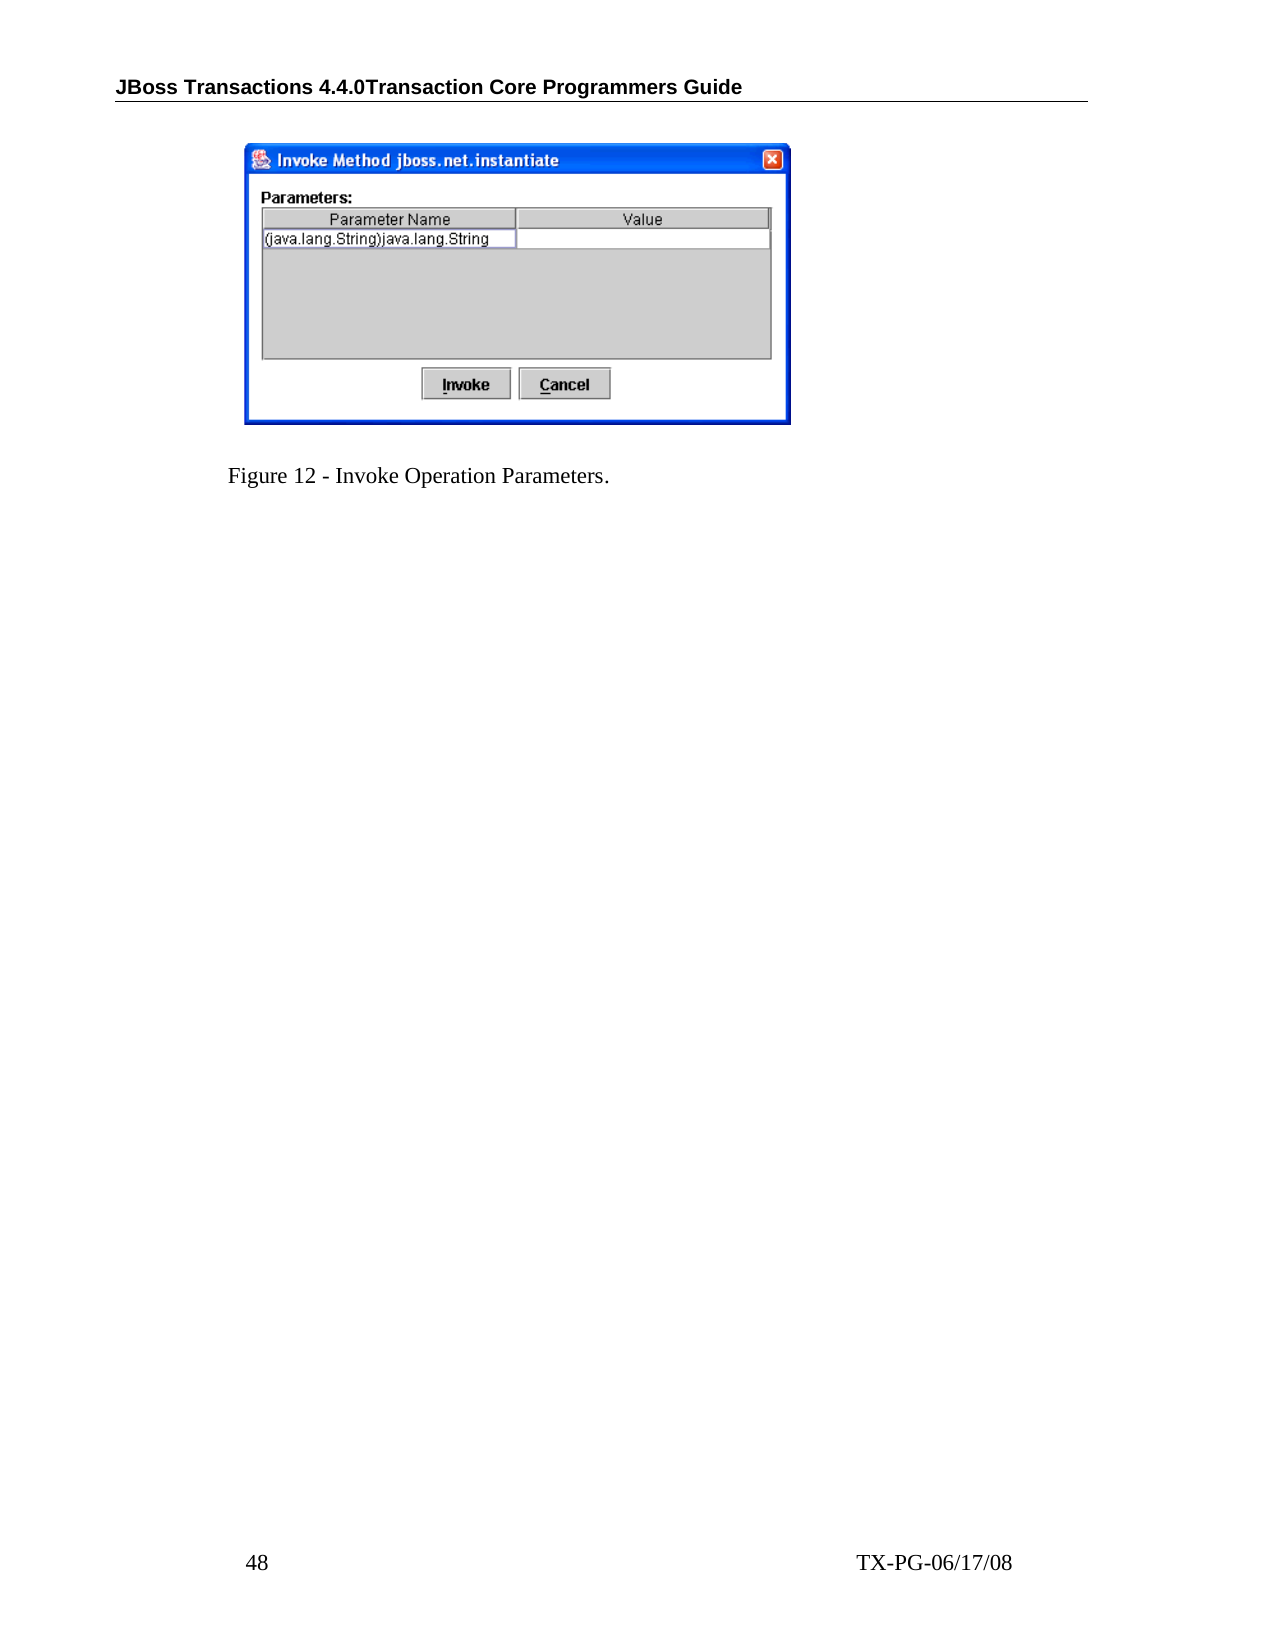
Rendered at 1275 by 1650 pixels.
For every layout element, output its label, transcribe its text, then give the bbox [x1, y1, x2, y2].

text Figure 12 - Invoke Operation Parameters. [228, 463, 1088, 489]
